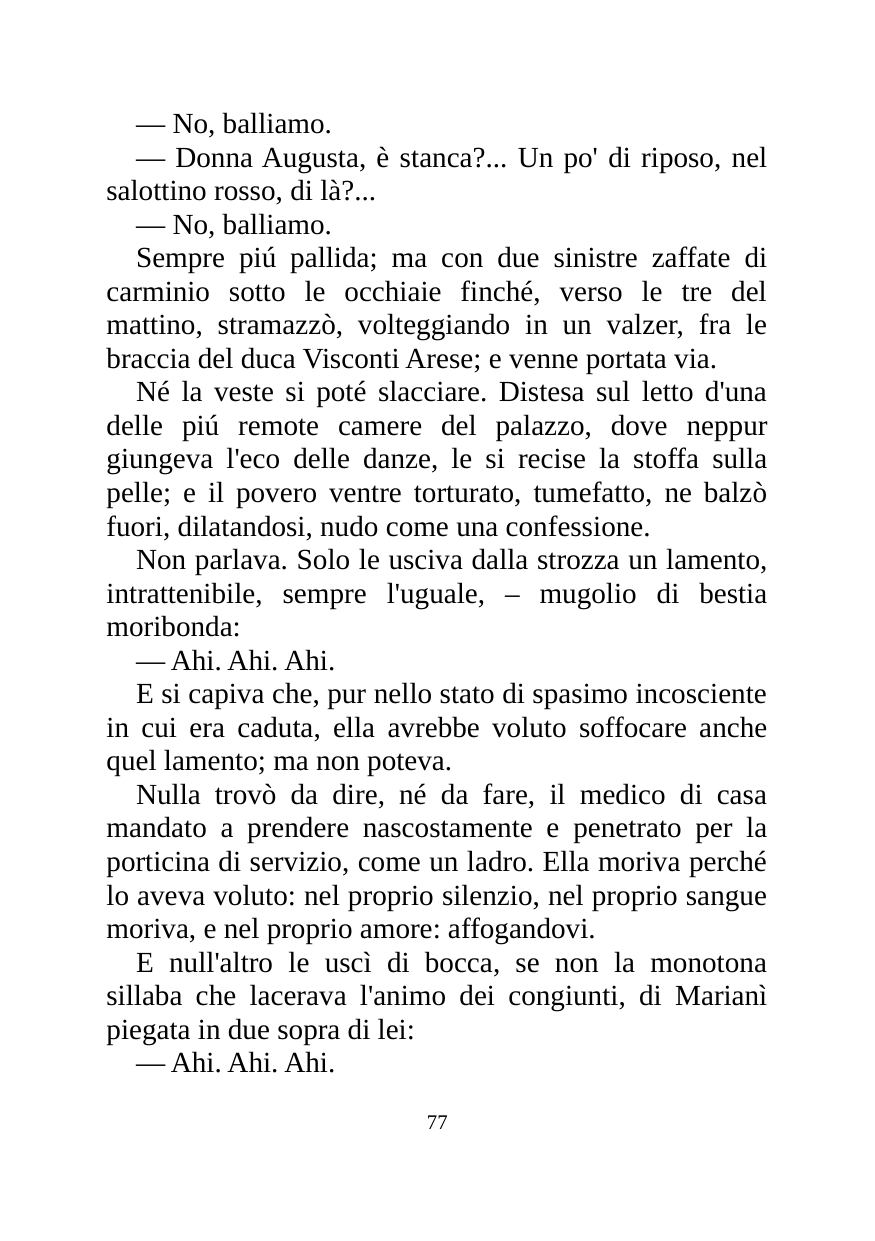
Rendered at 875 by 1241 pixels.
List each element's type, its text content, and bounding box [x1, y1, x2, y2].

text — Donna Augusta, è stanca?... Un po' di riposo, nel salottino rosso, di là?... [106, 140, 768, 207]
text Nulla trovò da dire, né da fare, il medico di casa mandato a prendere nascostamente e penetrato per la porticina di servizio, come un ladro. Ella moriva perché lo aveva voluto: nel proprio silenzio, nel proprio sangue moriva, e nel proprio amore: affogandovi. [106, 777, 768, 945]
text Né la veste si poté slacciare. Distesa sul letto d'una delle piú remote camere del palazzo, dove neppur giungeva l'eco delle danze, le si recise la stoffa sulla pelle; e il povero ventre torturato, tumefatto, ne balzò fuori, dilatandosi, nudo come una confessione. [106, 374, 768, 542]
text — No, balliamo. [106, 106, 768, 140]
text — No, balliamo. [106, 207, 768, 240]
text — Ahi. Ahi. Ahi. [106, 1045, 768, 1079]
text Sempre piú pallida; ma con due sinistre zaffate di carminio sotto le occhiaie finché, verso le tre del mattino, stramazzò, volteggiando in un valzer, fra le braccia del duca Visconti Arese; e venne portata via. [106, 240, 768, 374]
text E null'altro le uscì di bocca, se non la monotona sillaba che lacerava l'animo dei congiunti, di Marianì piegata in due sopra di lei: [106, 945, 768, 1045]
text — Ahi. Ahi. Ahi. [106, 643, 768, 676]
text Non parlava. Solo le usciva dalla strozza un lamento, intrattenibile, sempre l'uguale, – mugolio di bestia moribonda: [106, 542, 768, 643]
text E si capiva che, pur nello stato di spasimo incosciente in cui era caduta, ella avrebbe voluto soffocare anche quel lamento; ma non poteva. [106, 676, 768, 777]
